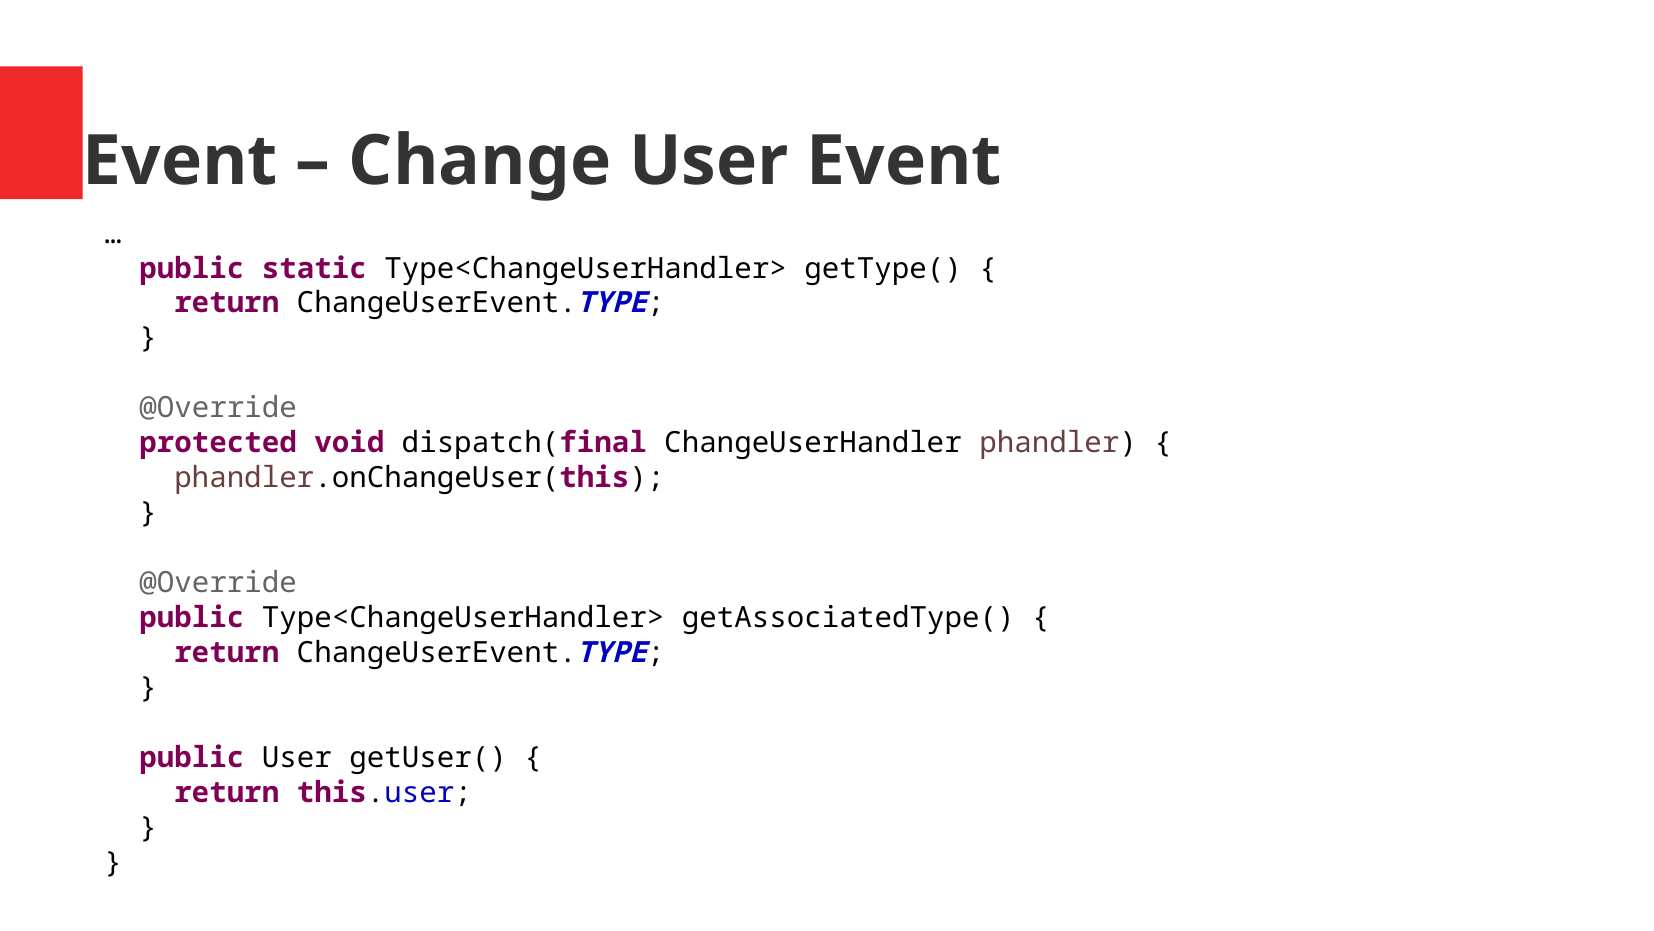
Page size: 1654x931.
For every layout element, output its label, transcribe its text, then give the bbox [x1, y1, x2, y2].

title Event – Change User Event [82, 33, 1571, 196]
text_box … public static Type<ChangeUserHandler> getType() { return ChangeUserEvent.TYPE; } @Override protected void dispatch(final ChangeUserHandler phandler) { phandler.onChangeUser(this); } @Override public Type<ChangeUserHandler> getAssociatedType() { return ChangeUserEvent.TYPE; } public User getUser() { return this.user; } } [89, 206, 1560, 886]
